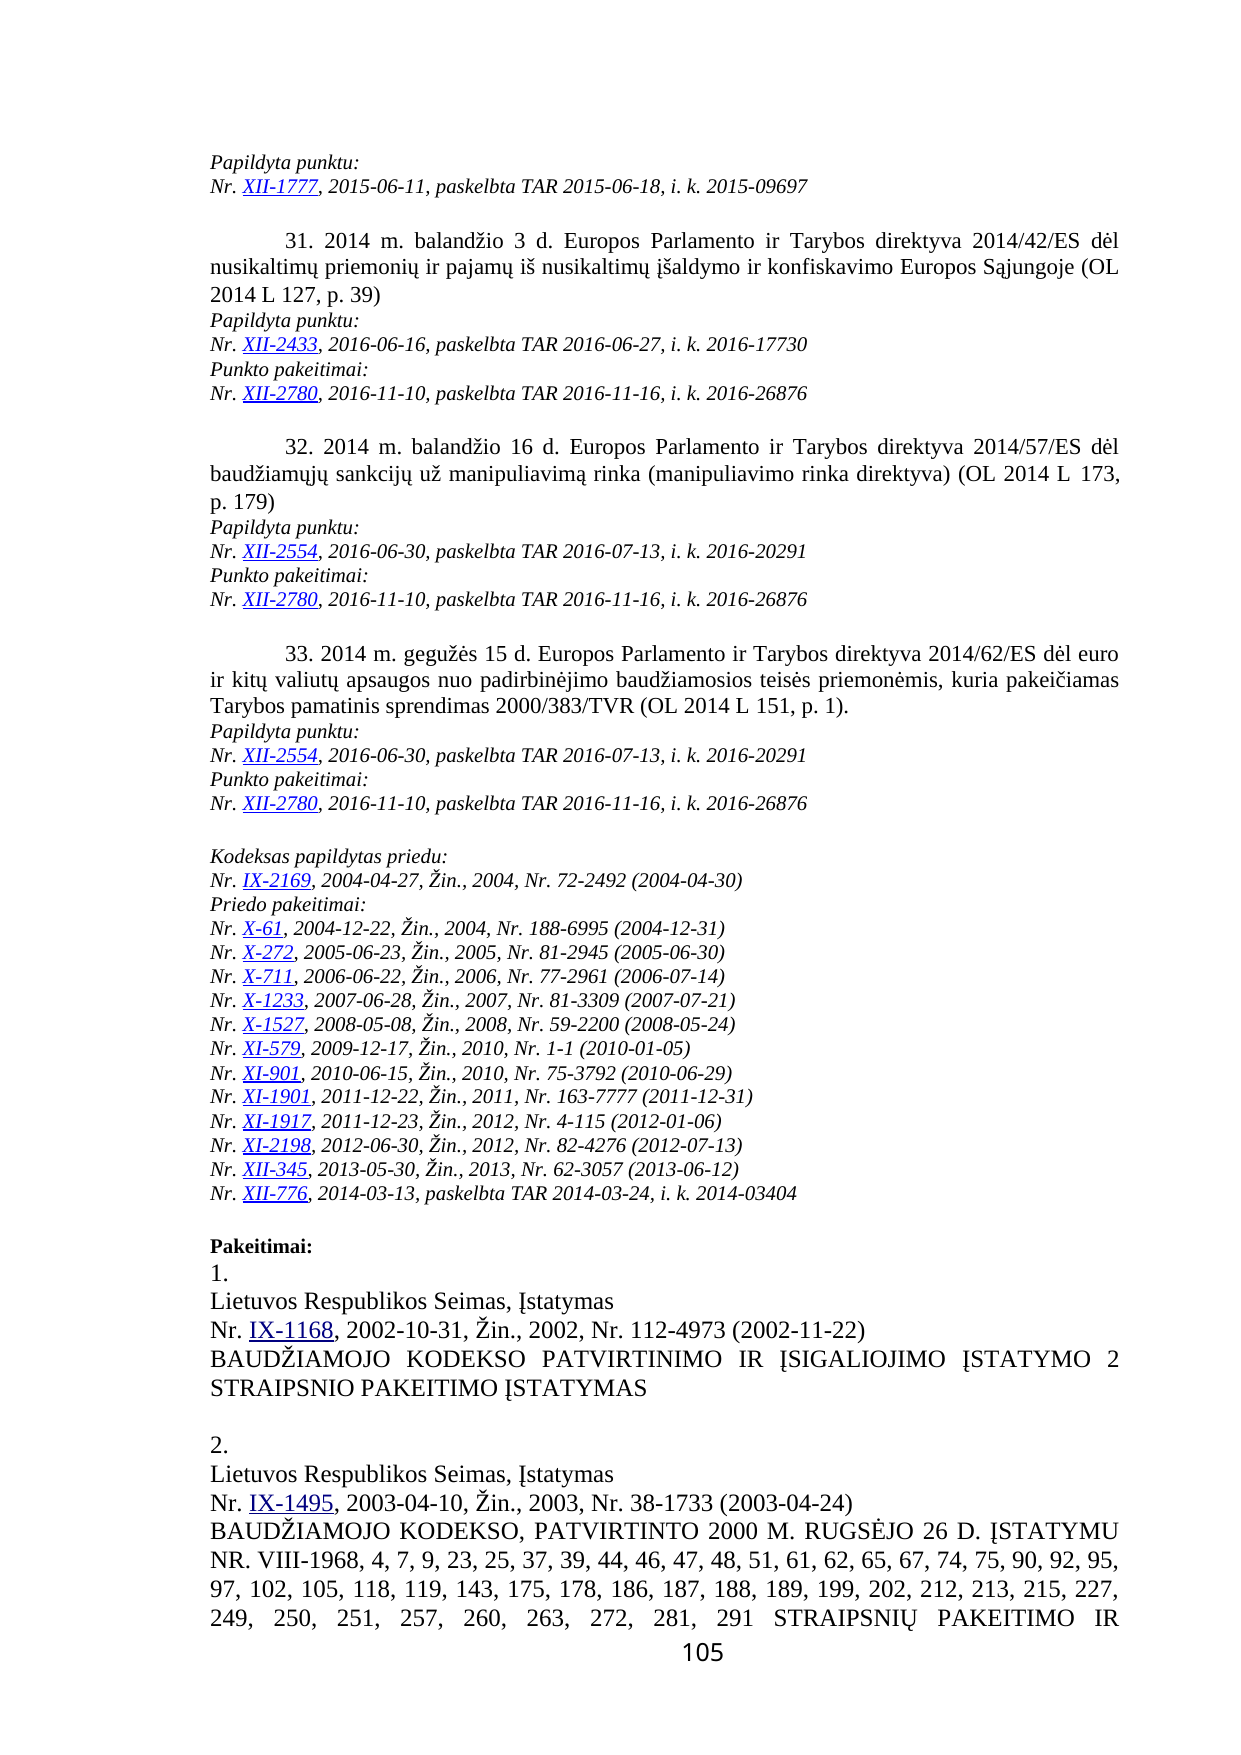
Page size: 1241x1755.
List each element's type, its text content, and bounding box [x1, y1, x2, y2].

text Nr. XII-2554, 2016-06-30, paskelbta TAR 2016-07-13, i. k. 2016-20291 [210, 539, 1120, 563]
text Nr. XII-2554, 2016-06-30, paskelbta TAR 2016-07-13, i. k. 2016-20291 [210, 743, 1120, 767]
text Papildyta punktu: [210, 719, 1120, 743]
text Nr. XI-2198, 2012-06-30, Žin., 2012, Nr. 82-4276 (2012-07-13) [210, 1133, 1120, 1157]
text Nr. XII-345, 2013-05-30, Žin., 2013, Nr. 62-3057 (2013-06-12) [210, 1157, 1120, 1181]
text Lietuvos Respublikos Seimas, Įstatymas [210, 1286, 1120, 1315]
text 1. [210, 1258, 1120, 1286]
text Nr. X-711, 2006-06-22, Žin., 2006, Nr. 77-2961 (2006-07-14) [210, 964, 1120, 988]
text Nr. XI-579, 2009-12-17, Žin., 2010, Nr. 1-1 (2010-01-05) [210, 1036, 1120, 1060]
text Nr. XII-2780, 2016-11-10, paskelbta TAR 2016-11-16, i. k. 2016-26876 [210, 587, 1120, 611]
text Punkto pakeitimai: [210, 356, 1120, 381]
text Priedo pakeitimai: [210, 892, 1120, 916]
text Pakeitimai: [210, 1233, 1120, 1258]
text BAUDŽIAMOJO KODEKSO PATVIRTINIMO IR ĮSIGALIOJIMO ĮSTATYMO 2 STRAIPSNIO PAKEITIMO ĮSTATYMAS [210, 1344, 1120, 1401]
text Papildyta punktu: [210, 515, 1120, 539]
text Punkto pakeitimai: [210, 767, 1120, 791]
text Nr. XI-901, 2010-06-15, Žin., 2010, Nr. 75-3792 (2010-06-29) [210, 1060, 1120, 1084]
text Nr. XI-1901, 2011-12-22, Žin., 2011, Nr. 163-7777 (2011-12-31) [210, 1084, 1120, 1108]
text Nr. X-61, 2004-12-22, Žin., 2004, Nr. 188-6995 (2004-12-31) [210, 916, 1120, 940]
text Papildyta punktu: [210, 150, 1120, 174]
text Nr. XII-776, 2014-03-13, paskelbta TAR 2014-03-24, i. k. 2014-03404 [210, 1181, 1120, 1205]
text Nr. XII-2780, 2016-11-10, paskelbta TAR 2016-11-16, i. k. 2016-26876 [210, 381, 1120, 404]
text Nr. X-1233, 2007-06-28, Žin., 2007, Nr. 81-3309 (2007-07-21) [210, 988, 1120, 1012]
text Nr. X-272, 2005-06-23, Žin., 2005, Nr. 81-2945 (2005-06-30) [210, 940, 1120, 964]
text 2. [210, 1430, 1120, 1459]
text 33. 2014 m. gegužės 15 d. Europos Parlamento ir Tarybos direktyva 2014/62/ES dėl euro ir kitų valiutų apsaugos nuo padirbinėjimo baudžiamosios teisės priemonėmis, kuria pakeičiamas Tarybos pamatinis sprendimas 2000/383/TVR (OL 2014 L 151, p. 1). [210, 640, 1120, 719]
text Nr. XII-1777, 2015-06-11, paskelbta TAR 2015-06-18, i. k. 2015-09697 [210, 174, 1120, 198]
text Nr. XI-1917, 2011-12-23, Žin., 2012, Nr. 4-115 (2012-01-06) [210, 1108, 1120, 1133]
text 32. 2014 m. balandžio 16 d. Europos Parlamento ir Tarybos direktyva 2014/57/ES dėl baudžiamųjų sankcijų už manipuliavimą rinka (manipuliavimo rinka direktyva) (OL 2014 L 173, p. 179) [210, 433, 1120, 515]
text Nr. XII-2433, 2016-06-16, paskelbta TAR 2016-06-27, i. k. 2016-17730 [210, 332, 1120, 356]
text Nr. IX-1168, 2002-10-31, Žin., 2002, Nr. 112-4973 (2002-11-22) [210, 1315, 1120, 1344]
text Nr. IX-1495, 2003-04-10, Žin., 2003, Nr. 38-1733 (2003-04-24) [210, 1488, 1120, 1516]
text Papildyta punktu: [210, 308, 1120, 332]
text Nr. XII-2780, 2016-11-10, paskelbta TAR 2016-11-16, i. k. 2016-26876 [210, 791, 1120, 815]
text Kodeksas papildytas priedu: [210, 844, 1120, 868]
text Nr. IX-2169, 2004-04-27, Žin., 2004, Nr. 72-2492 (2004-04-30) [210, 868, 1120, 892]
text Lietuvos Respublikos Seimas, Įstatymas [210, 1459, 1120, 1488]
text 31. 2014 m. balandžio 3 d. Europos Parlamento ir Tarybos direktyva 2014/42/ES dėl nusikaltimų priemonių ir pajamų iš nusikaltimų įšaldymo ir konfiskavimo Europos Sąjungoje (OL 2014 L 127, p. 39) [210, 227, 1120, 308]
text Punkto pakeitimai: [210, 563, 1120, 587]
text Nr. X-1527, 2008-05-08, Žin., 2008, Nr. 59-2200 (2008-05-24) [210, 1012, 1120, 1036]
text BAUDŽIAMOJO KODEKSO, PATVIRTINTO 2000 M. RUGSĖJO 26 D. ĮSTATYMU NR. VIII-1968, 4, 7, 9, 23, 25, 37, 39, 44, 46, 47, 48, 51, 61, 62, 65, 67, 74, 75, 90, 92, 95, 97, 102, 105, 118, 119, 143, 175, 178, 186, 187, 188, 189, 199, 202, 212, 213, 215, 227, 249, 250, 251, 257, 260, 263, 272, 281, 291 STRAIPSNIŲ PAKEITIMO IR [210, 1516, 1120, 1631]
